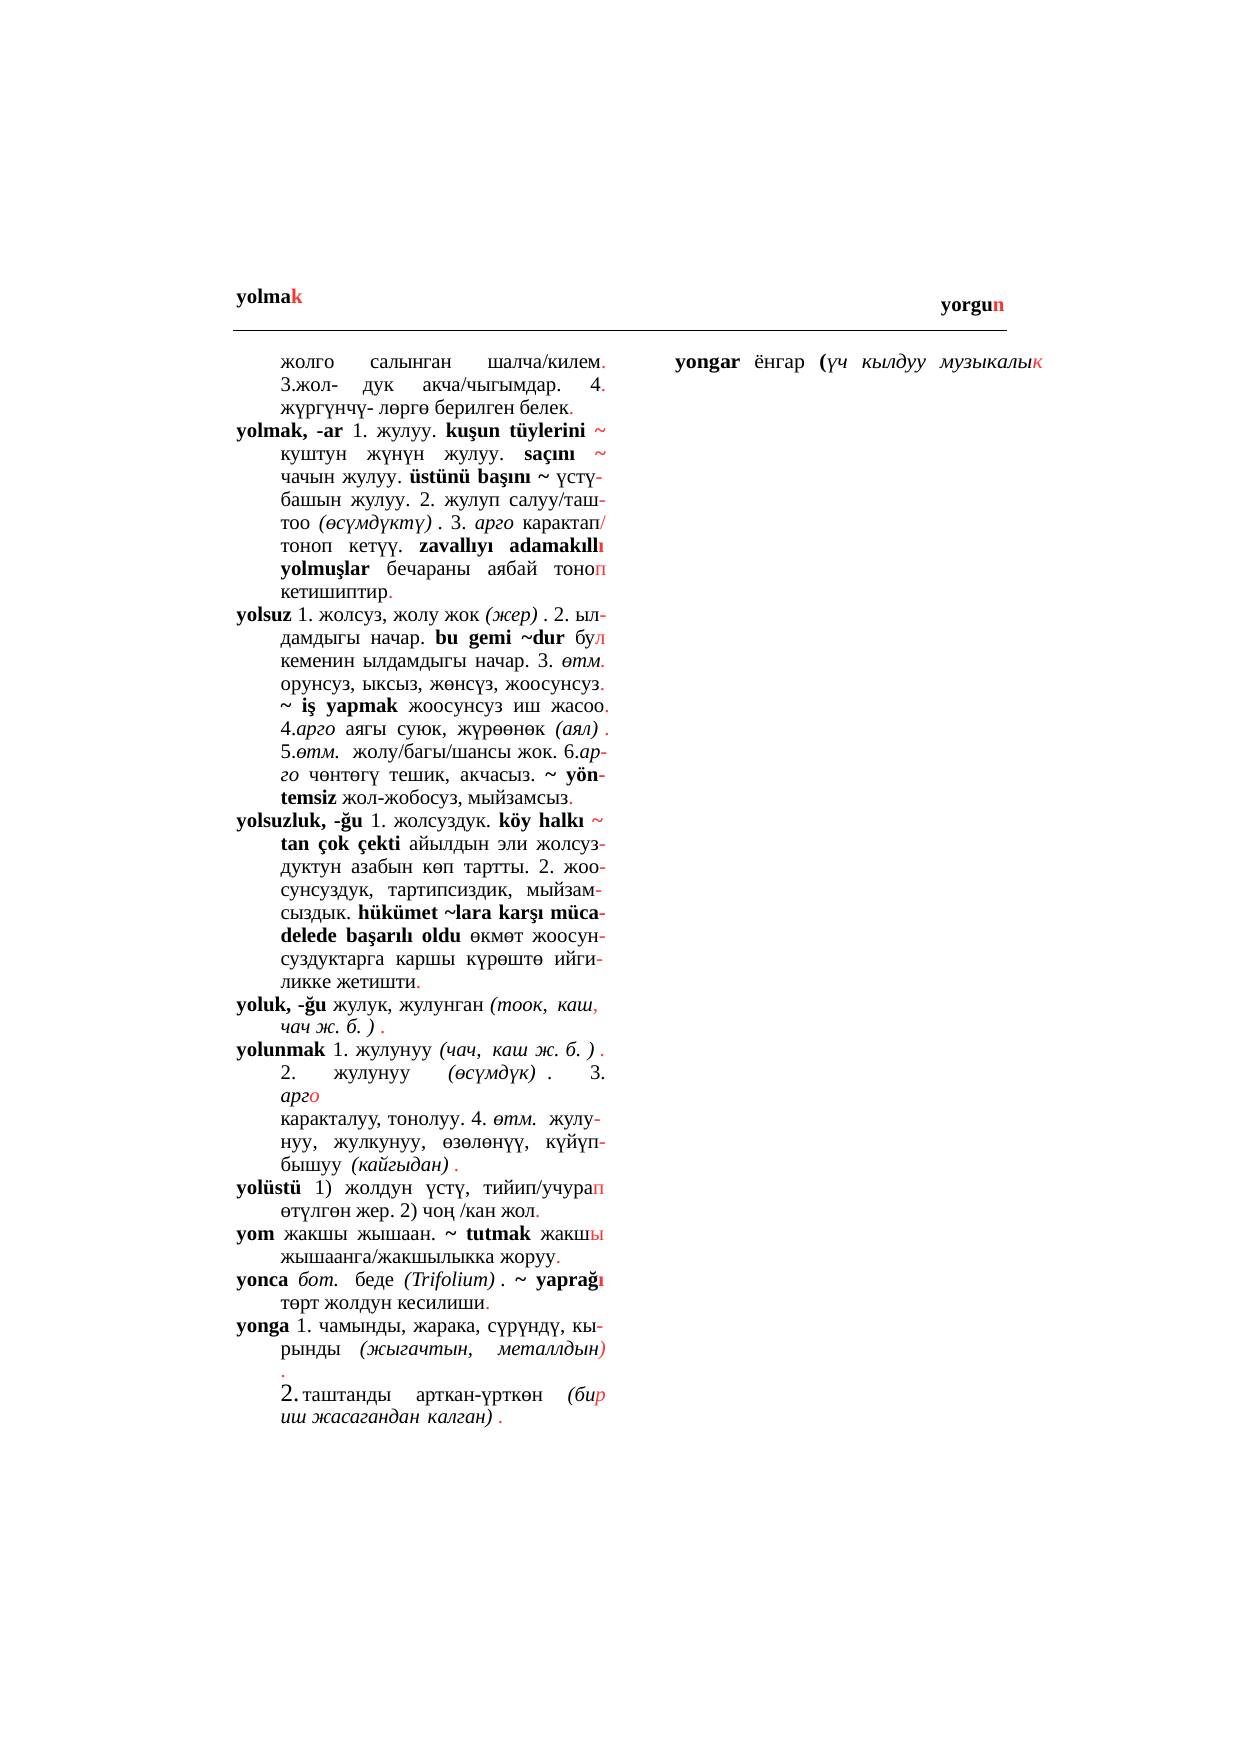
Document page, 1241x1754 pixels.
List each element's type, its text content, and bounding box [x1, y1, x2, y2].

text башын жулуу. 2. жулуп салуу/таш- тоо (өсүмдүктү) . 3. арго карактап/ тоноп кетүү. zavallıyı adamakıllı [280, 488, 606, 557]
text yonca бот. беде (Trifolium) . ~ yaprağı [236, 1268, 609, 1291]
text рынды (жыгачтын, металлдын) . [280, 1337, 606, 1383]
text өтүлгөн жер. 2) чоң /кан жол. [280, 1199, 543, 1222]
text yom жакшы жышаан. ~ tutmak жакшы жышаанга/жакшылыкка жоруу. [236, 1222, 609, 1268]
text дамдыгы начар. bu gemi ~dur бул кеменин ылдамдыгы начар. 3. өтм. орунсуз, ыксыз, жөнсүз, жоосунсуз. [280, 626, 606, 694]
text yolmak [236, 284, 303, 308]
text каракталуу, тонолуу. 4. өтм. жулу- [280, 1107, 606, 1130]
text төрт жолдун кесилиши. [280, 1291, 491, 1314]
text ~ iş yapmak жоосунсуз иш жасоо. 4.арго аягы суюк, жүрөөнөк (аял) . 5.өтм. жолу/багы/шансы жок. 6.ар- [280, 694, 609, 763]
text yonga 1. чамынды, жарака, сүрүндү, кы- [236, 1314, 609, 1337]
text нуу, жулкунуу, өзөлөнүү, күйүп- бышуу (кайгыдан) . [280, 1130, 606, 1176]
list таштанды арткан-үрткөн (бир иш жасагандан калган) . [280, 1383, 605, 1428]
text yolmak, -ar 1. жулуу. kuşun tüylerini ~ куштун жүнүн жулуу. saçını ~ чачын жулуу. üstünü başını ~ үстү- [236, 419, 606, 488]
text го чөнтөгү тешик, акчасыз. ~ yön- temsiz жол-жобосуз, мыйзамсыз. [280, 763, 606, 809]
text yoluk, -ğu жулук, жулунган (тоок, каш, чач ж. б. ) . [236, 993, 609, 1038]
text сыздык. hükümet ~lara karşı müca- delede başarılı oldu өкмөт жоосун- суздуктарга каршы күрөштө ийги- [280, 901, 606, 970]
text yorgun [941, 292, 1065, 316]
text 2. жулунуу (өсүмдүк) . 3. арго [280, 1061, 606, 1107]
text жолго салынган шалча/килем. 3.жол- дук акча/чыгымдар. 4. жүргүнчү- лөргө берилген белек. [280, 350, 606, 419]
text yolmuşlar бечараны аябай тоноп кетишиптир. [280, 557, 606, 603]
text yolunmak 1. жулунуу (чач, каш ж. б. ) . [236, 1038, 609, 1061]
text yolsuz 1. жолсуз, жолу жок (жер) . 2. ыл- [236, 603, 609, 626]
text yolsuzluk, -ğu 1. жолсуздук. köy halkı ~ [236, 809, 609, 832]
text yongar ёнгар (үч кылдуу музыкалык [675, 350, 1065, 373]
text tan çok çekti айылдын эли жолсуз- дуктун азабын көп тартты. 2. жоо- сунсуздук, тартипсиздик, мыйзам- [280, 832, 606, 901]
text ликке жетишти. [280, 970, 422, 993]
text yolüstü 1) жолдун үстү, тийип/учурап [236, 1176, 609, 1199]
